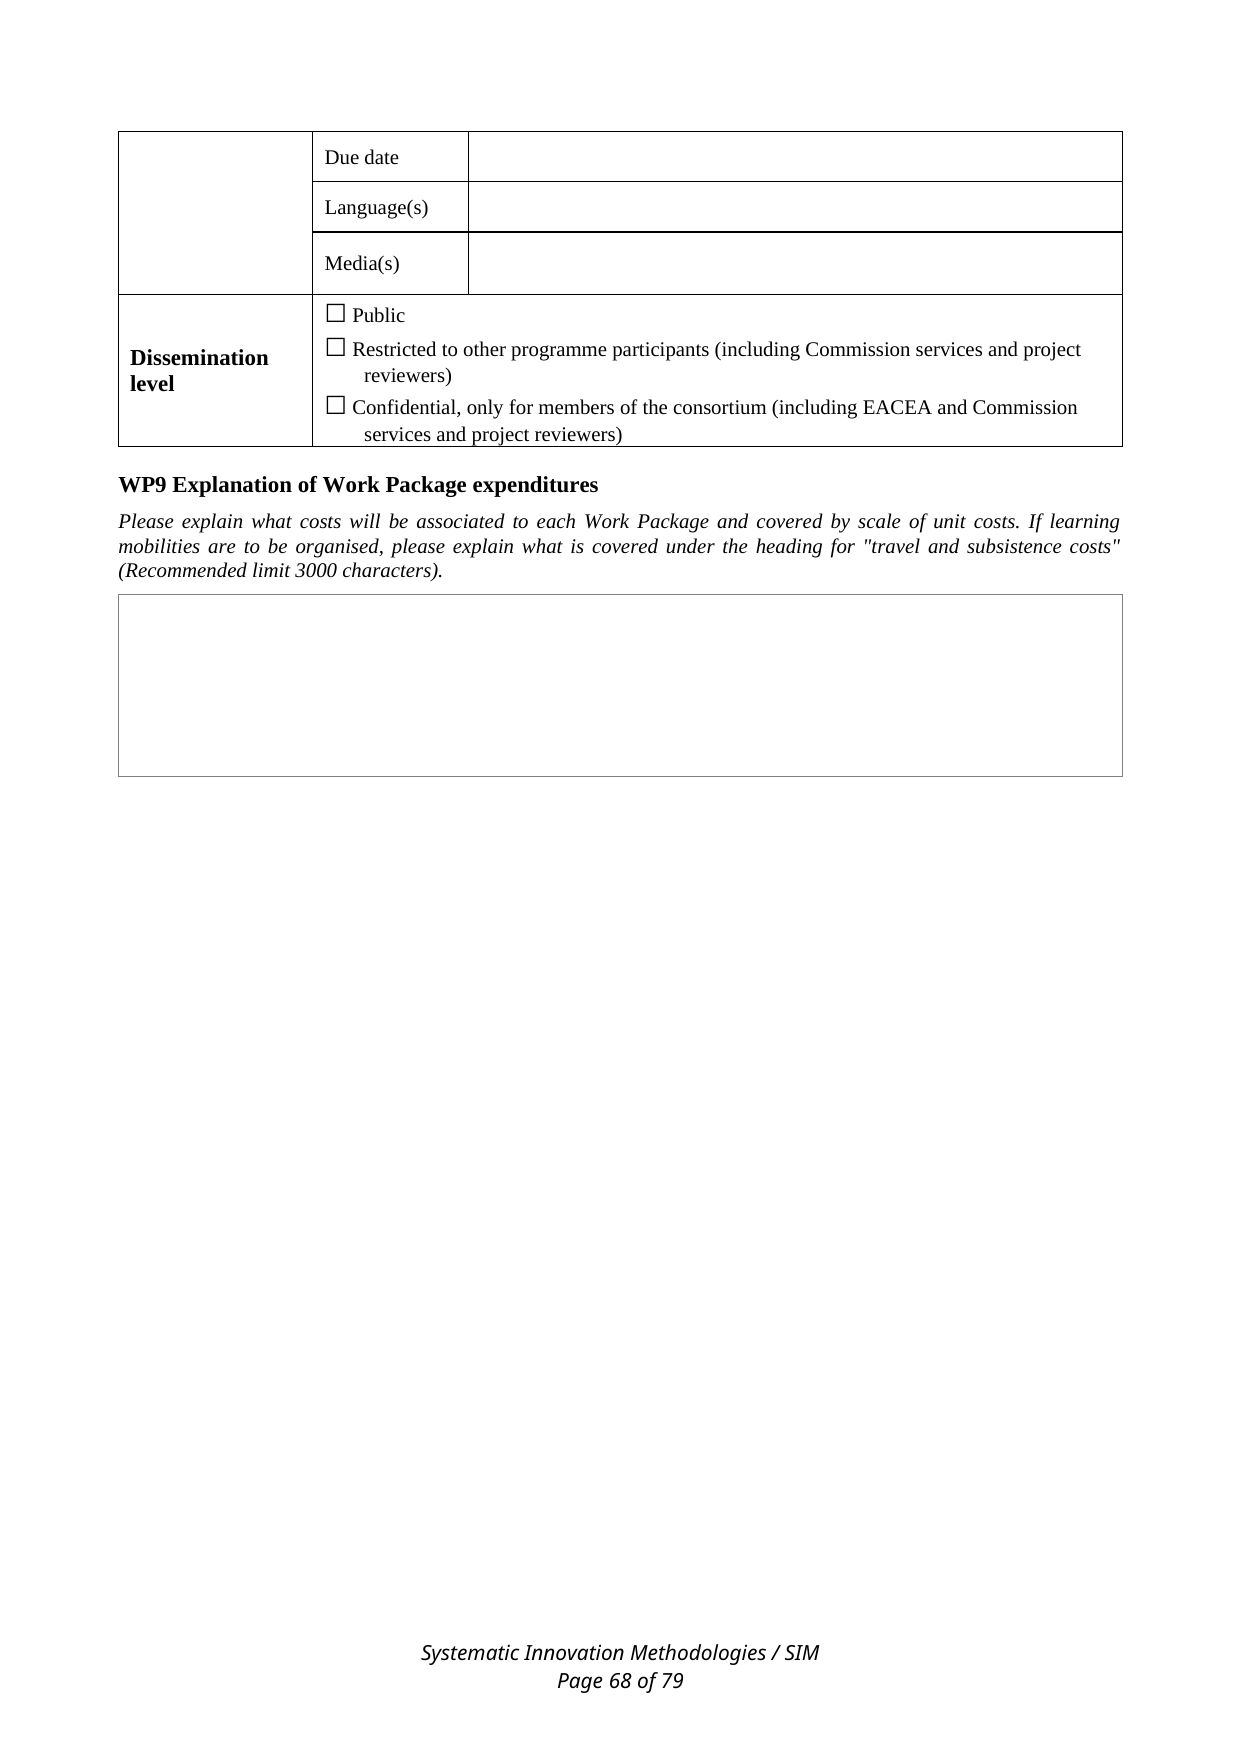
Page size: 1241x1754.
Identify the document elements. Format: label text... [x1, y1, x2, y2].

table_cell Language(s) [313, 182, 468, 231]
table_cell [469, 132, 1122, 181]
text WP9 Explanation of Work Package expenditures [118, 471, 1122, 497]
text Please explain what costs will be associated to each Work Package and covered by scale of unit costs. If learning mobilities are to be organised, please explain what is covered under the heading for "travel and subsistence costs" (Recommended limit 3000 characters). [118, 509, 1122, 582]
table_cell Due date [313, 132, 468, 181]
table_cell [469, 233, 1122, 294]
table_cell [469, 182, 1122, 231]
table_cell Dissemination level [119, 295, 312, 446]
table_header [119, 132, 312, 294]
table_cell Media(s) [313, 233, 468, 294]
table_cell ☐ Public ☐ Restricted to other programme participants (including Commission services and project reviewers) ☐ Confidential, only for members of the consortium (including EACEA and Commission services and project reviewers) [313, 295, 1122, 446]
table_header [119, 595, 1122, 776]
